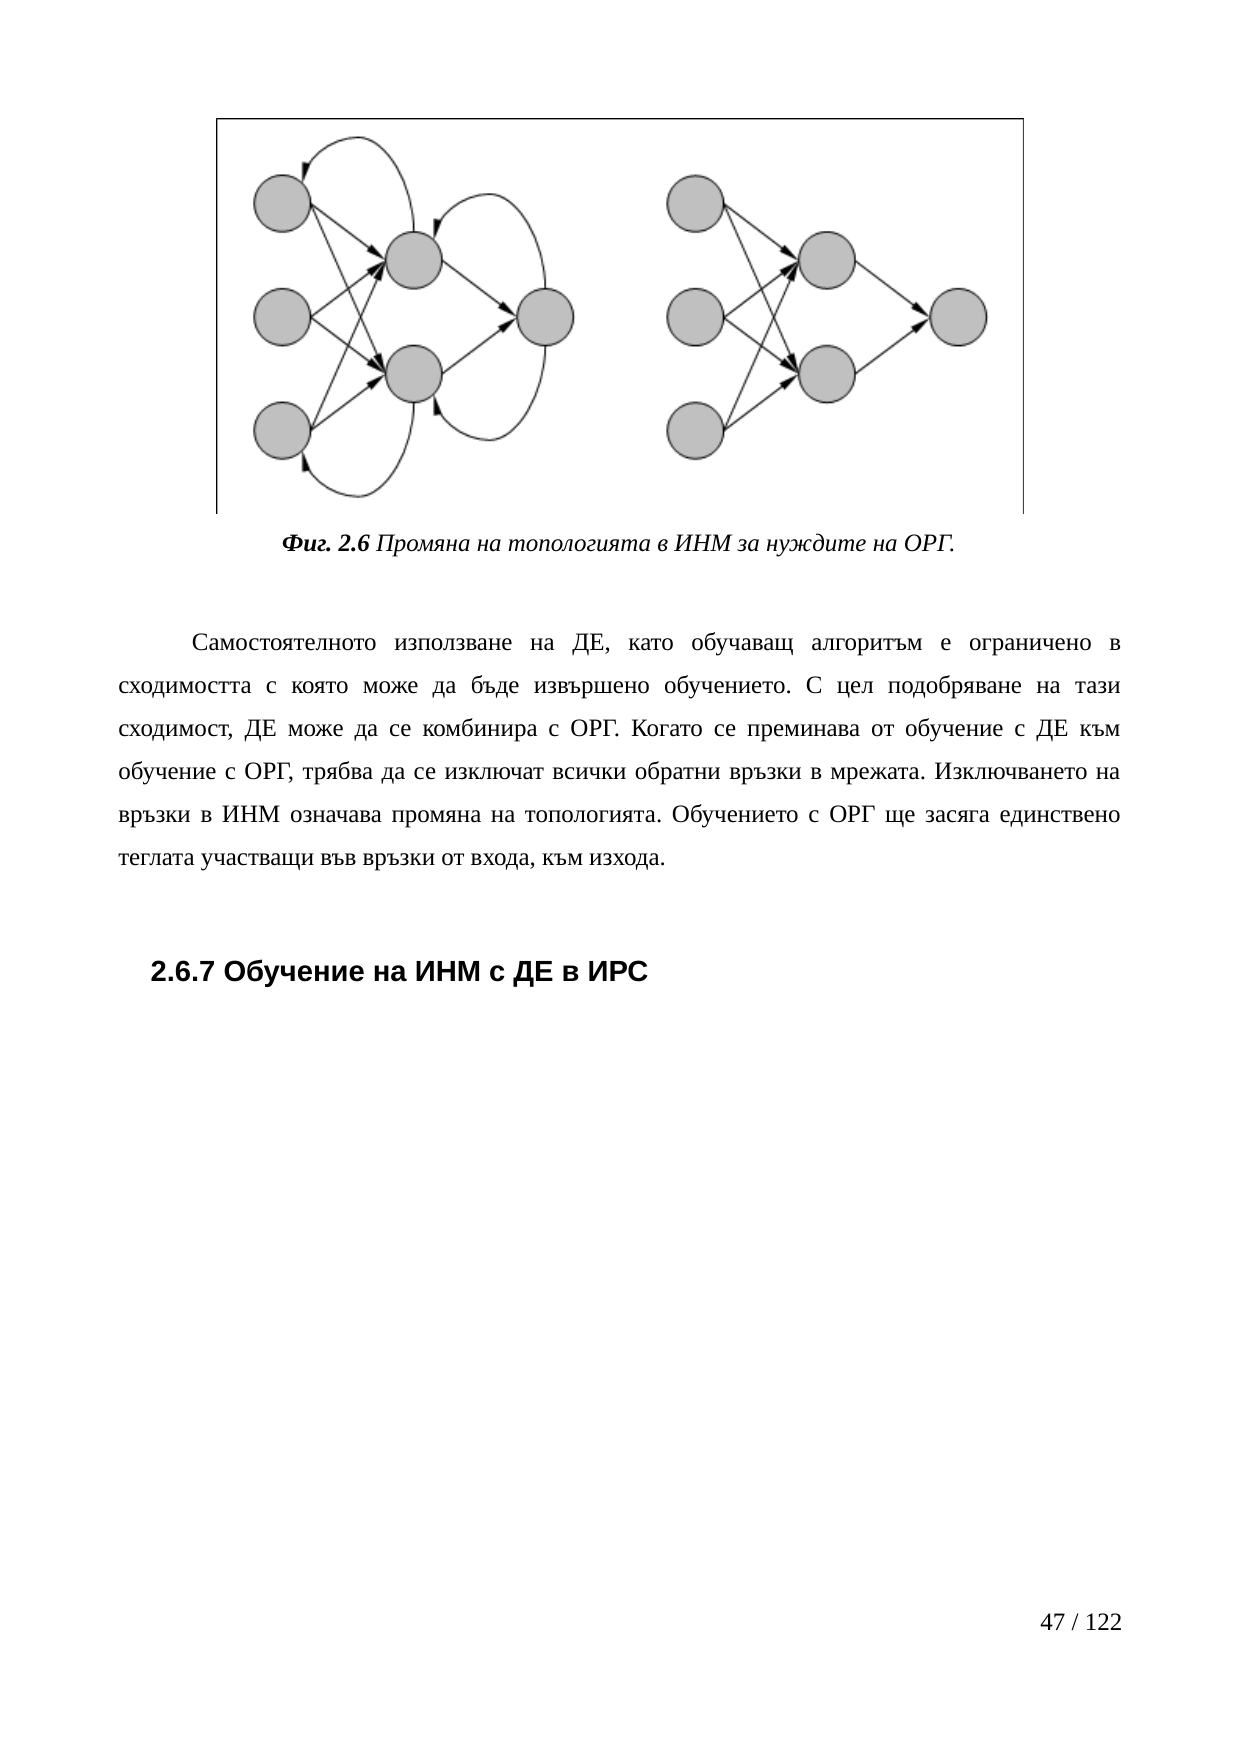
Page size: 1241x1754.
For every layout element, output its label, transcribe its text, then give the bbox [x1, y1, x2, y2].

text Фиг. 2.6 Промяна на топологията в ИНМ за нуждите на ОРГ. [118, 118, 1122, 557]
text Самостоятелното използване на ДЕ, като обучаващ алгоритъм е ограничено в сходимостта с която може да бъде извършено обучението. С цел подобряване на тази сходимост, ДЕ може да се комбинира с ОРГ. Когато се преминава от обучение с ДЕ към обучение с ОРГ, трябва да се изключат всички обратни връзки в мрежата. Изключването на връзки в ИНМ означава промяна на топологията. Обучението с ОРГ ще засяга единствено теглата участващи във връзки от входа, към изхода. [118, 627, 1122, 871]
subtitle 2.6.7 Обучение на ИНМ с ДЕ в ИРС [118, 953, 1122, 987]
